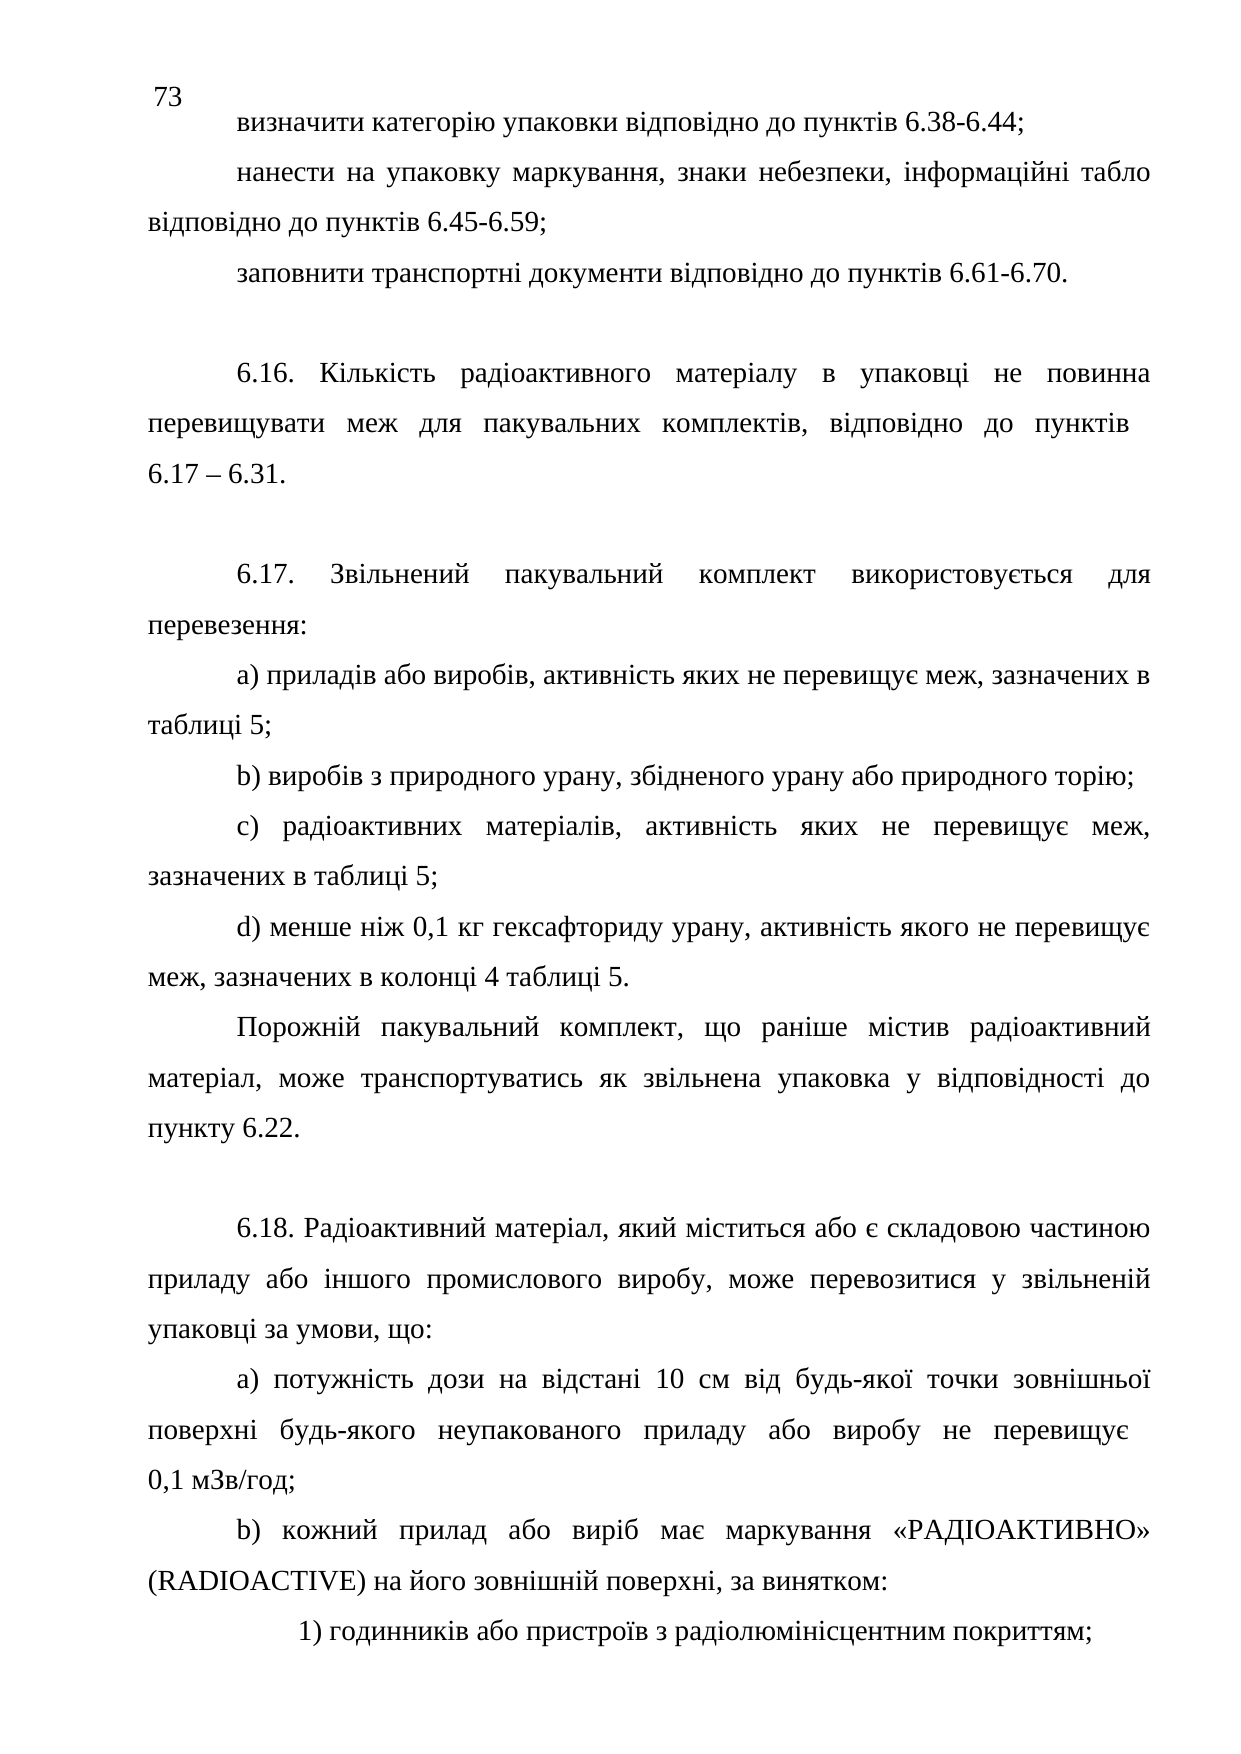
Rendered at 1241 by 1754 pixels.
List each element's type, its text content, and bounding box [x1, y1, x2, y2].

text Порожній пакувальний комплект, що раніше містив радіоактивний матеріал, може транспортуватись як звільнена упаковка у відповідності до пункту 6.22. [148, 1009, 1152, 1143]
text b) виробів з природного урану, збідненого урану або природного торію; [148, 758, 1152, 791]
text 6.17. Звільнений пакувальний комплект використовується для перевезення: [148, 557, 1152, 640]
text d) менше ніж 0,1 кг гексафториду урану, активність якого не перевищує меж, зазначених в колонці 4 таблиці 5. [148, 909, 1152, 993]
text нанести на упаковку маркування, знаки небезпеки, інформаційні табло відповідно до пунктів 6.45-6.59; [148, 154, 1152, 238]
text b) кожний прилад або виріб має маркування «РАДІОАКТИВНО» (RADIOACTIVE) на його зовнішній поверхні, за винятком: [148, 1512, 1152, 1596]
text 6.18. Радіоактивний матеріал, який міститься або є складовою частиною приладу або іншого промислового виробу, може перевозитися у звільненій упаковці за умови, що: [148, 1211, 1152, 1345]
text заповнити транспортні документи відповідно до пунктів 6.61-6.70. [148, 255, 1152, 288]
text a) потужність дози на відстані 10 см від будь-якої точки зовнішньої поверхні будь-якого неупакованого приладу або виробу не перевищує 0,1 мЗв/год; [148, 1362, 1152, 1496]
text 1) годинників або пристроїв з радіолюмінісцентним покриттям; [148, 1613, 1152, 1647]
text визначити категорію упаковки відповідно до пунктів 6.38-6.44; [182, 104, 1152, 137]
text 6.16. Кількість радіоактивного матеріалу в упаковці не повинна перевищувати меж для пакувальних комплектів, відповідно до пунктів 6.17 – 6.31. [148, 355, 1152, 489]
text с) радіоактивних матеріалів, активність яких не перевищує меж, зазначених в таблиці 5; [148, 808, 1152, 892]
text а) приладів або виробів, активність яких не перевищує меж, зазначених в таблиці 5; [148, 657, 1152, 741]
